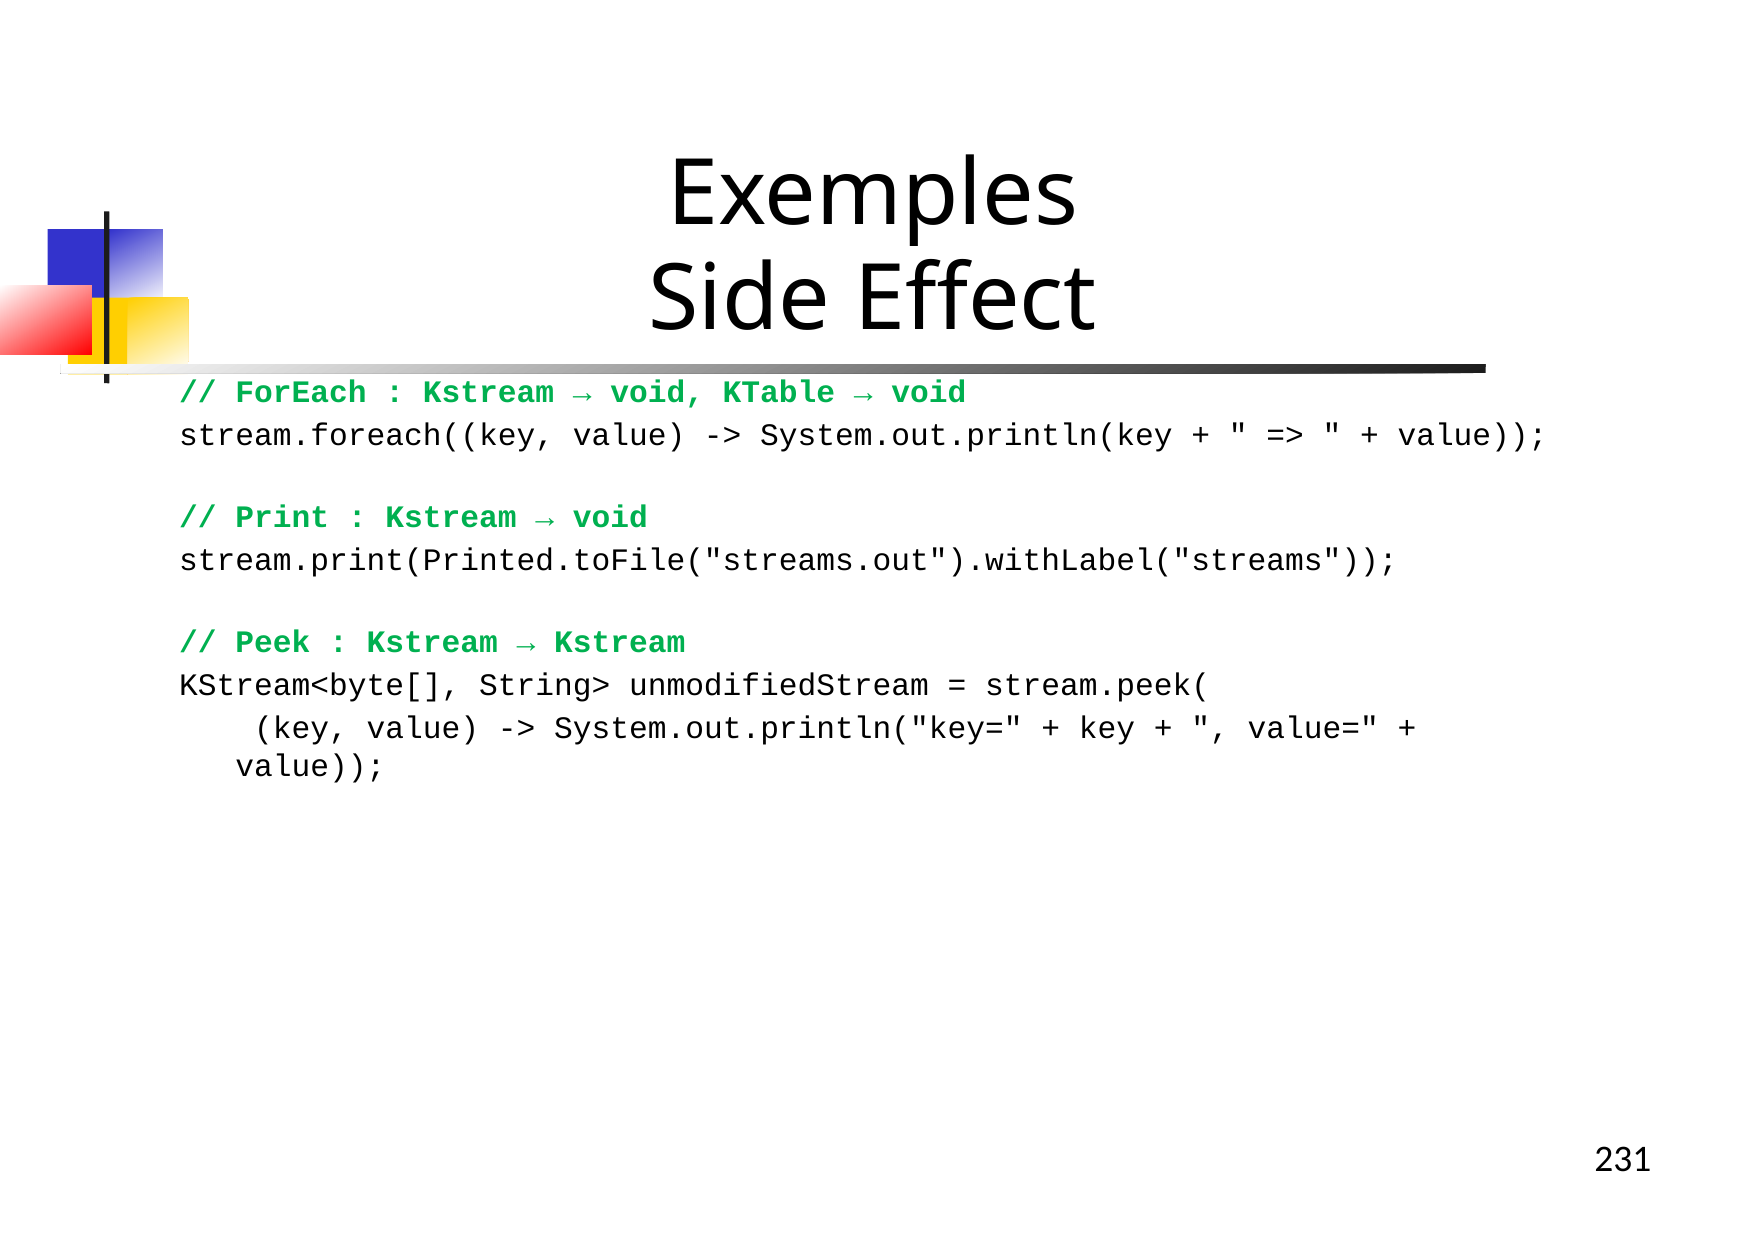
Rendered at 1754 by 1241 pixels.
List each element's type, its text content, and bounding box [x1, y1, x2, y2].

list // ForEach : Kstream → void, KTable → void stream.foreach((key, value) -> System.out.println(key + " => " + value)); // Print : Kstream → void stream.print(Printed.toFile("streams.out").withLabel("streams")); // Peek : Kstream → Kstream KStream<byte[], String> unmodifiedStream = stream.peek( (key, value) -> System.out.println("key=" + key + ", value=" + value)); [179, 371, 1567, 1091]
title Exemples Side Effect [179, 139, 1567, 351]
